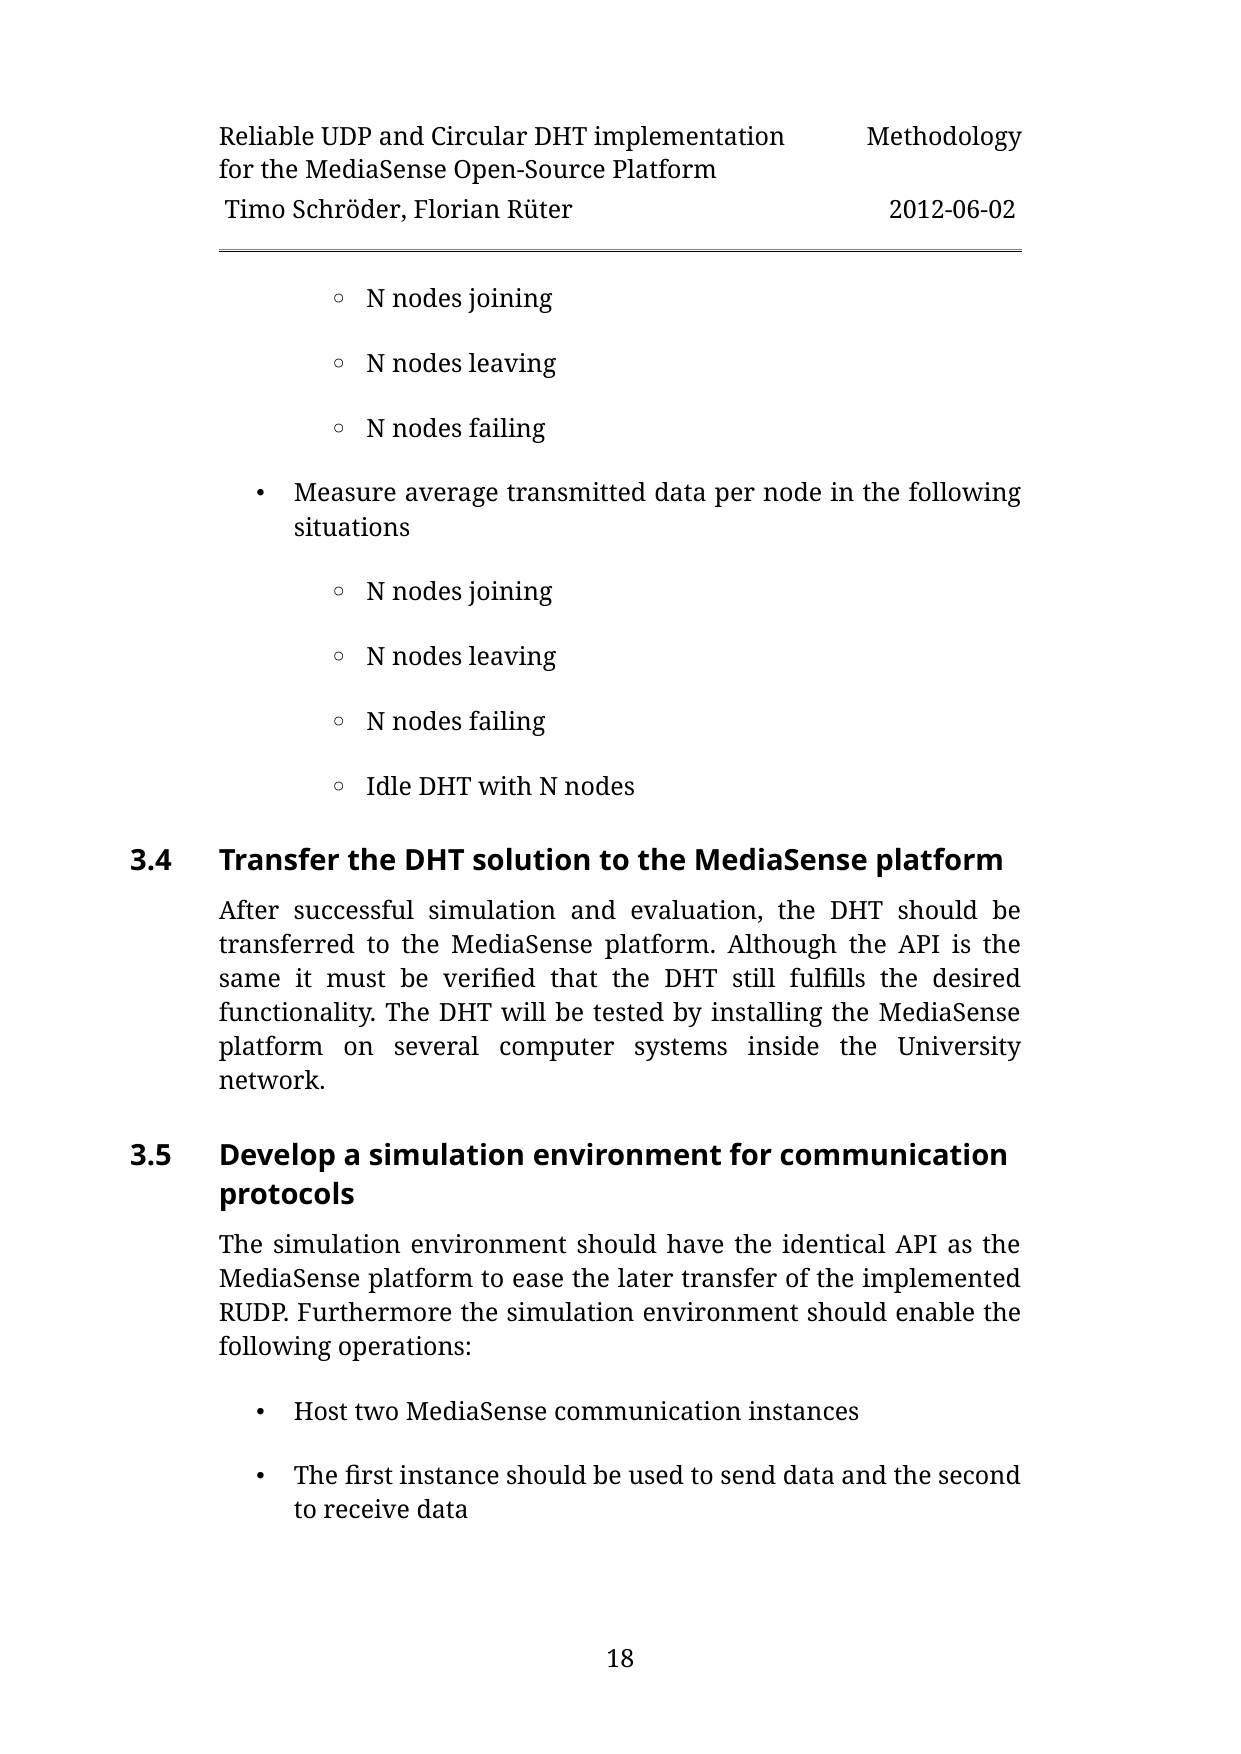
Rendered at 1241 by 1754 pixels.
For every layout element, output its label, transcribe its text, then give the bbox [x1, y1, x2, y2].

list The first instance should be used to send data and the second to receive data [256, 1458, 1022, 1526]
text The simulation environment should have the identical API as the MediaSense platform to ease the later transfer of the implemented RUDP. Furthermore the simulation environment should enable the following operations: [218, 1226, 1022, 1362]
subtitle Develop a simulation environment for communication protocols [130, 1134, 1022, 1213]
list N nodes failing [329, 703, 1022, 738]
list N nodes leaving [329, 346, 1022, 379]
list N nodes joining [329, 574, 1022, 608]
text After successful simulation and evaluation, the DHT should be transferred to the MediaSense platform. Although the API is the same it must be verified that the DHT still fulfills the desired functionality. The DHT will be tested by installing the MediaSense platform on several computer systems inside the University network. [218, 892, 1022, 1097]
list N nodes joining [329, 281, 1022, 315]
list Measure average transmitted data per node in the following situations [256, 475, 1022, 543]
list Idle DHT with N nodes [329, 768, 1022, 802]
list N nodes leaving [329, 639, 1022, 673]
list Host two MediaSense communication instances [256, 1393, 1022, 1427]
subtitle Transfer the DHT solution to the MediaSense platform [130, 839, 1022, 879]
list N nodes failing [329, 410, 1022, 444]
